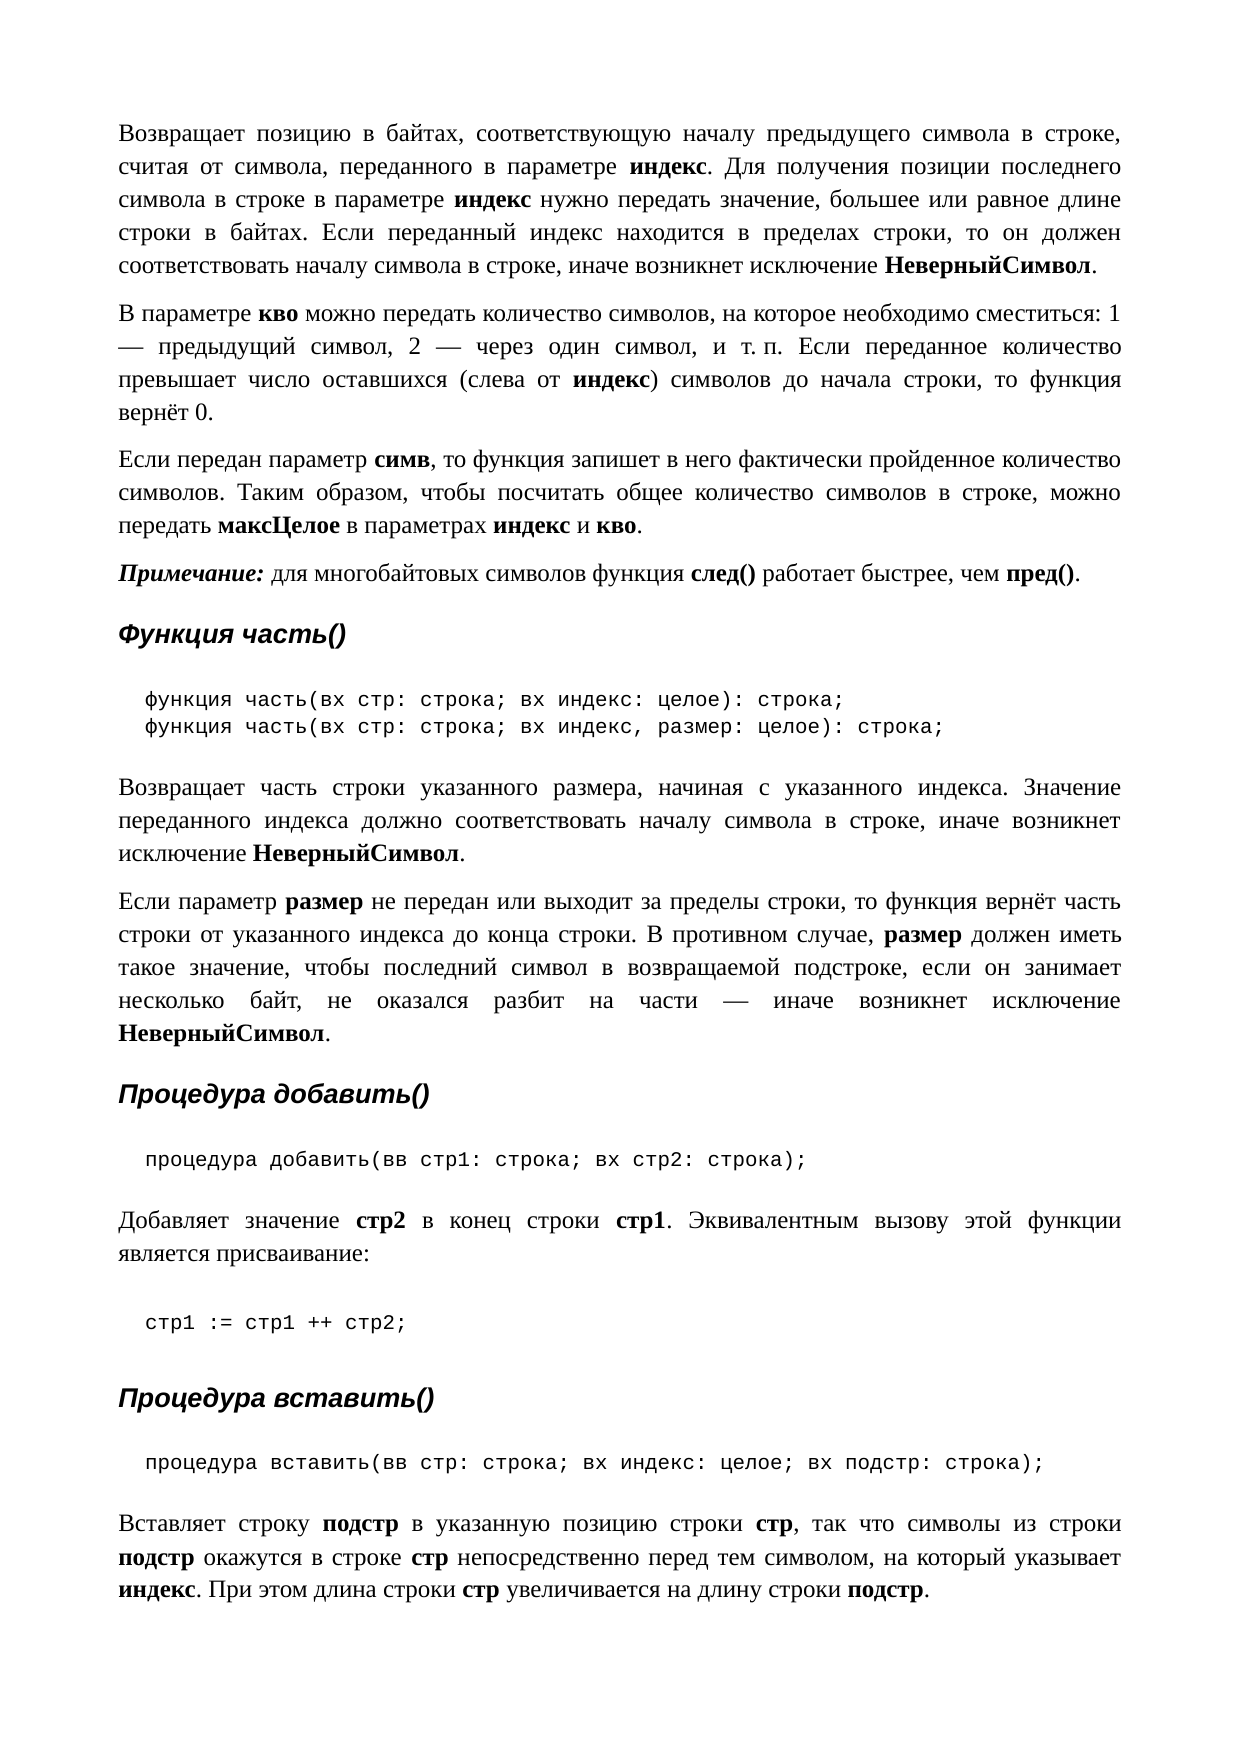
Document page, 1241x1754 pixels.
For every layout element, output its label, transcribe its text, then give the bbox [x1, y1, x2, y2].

text В параметре кво можно передать количество символов, на которое необходимо сместиться: 1 — предыдущий символ, 2 — через один символ, и т. п. Если переданное количество превышает число оставшихся (слева от индекс) символов до начала строки, то функция вернёт 0. [118, 298, 1122, 426]
text Вставляет строку подстр в указанную позицию строки стр, так что символы из строки подстр окажутся в строке стр непосредственно перед тем символом, на который указывает индекс. При этом длина строки стр увеличивается на длину строки подстр. [118, 1508, 1122, 1603]
subtitle Функция часть() [118, 618, 1122, 649]
text Добавляет значение стр2 в конец строки стр1. Эквивалентным вызову этой функции является присваивание: [118, 1205, 1122, 1267]
text Примечание: для многобайтовых символов функция след() работает быстрее, чем пред(). [118, 558, 1122, 587]
subtitle Процедура вставить() [118, 1382, 1122, 1413]
text Если передан параметр симв, то функция запишет в него фактически пройденное количество символов. Таким образом, чтобы посчитать общее количество символов в строке, можно передать максЦелое в параметрах индекс и кво. [118, 444, 1122, 539]
text процедура вставить(вв стр: строка; вх индекс: целое; вх подстр: строка); [136, 1443, 1104, 1484]
text процедура добавить(вв стр1: строка; вх стр2: строка); [136, 1140, 1104, 1181]
text стр1 := стр1 ++ стр2; [136, 1303, 1104, 1345]
text Если параметр размер не передан или выходит за пределы строки, то функция вернёт часть строки от указанного индекса до конца строки. В противном случае, размер должен иметь такое значение, чтобы последний символ в возвращаемой подстроке, если он занимает несколько байт, не оказался разбит на части — иначе возникнет исключение НеверныйСимвол. [118, 886, 1122, 1047]
text Возвращает позицию в байтах, соответствующую началу предыдущего символа в строке, считая от символа, переданного в параметре индекс. Для получения позиции последнего символа в строке в параметре индекс нужно передать значение, большее или равное длине строки в байтах. Если переданный индекс находится в пределах строки, то он должен соответствовать началу символа в строке, иначе возникнет исключение НеверныйСимвол. [118, 118, 1122, 279]
text функция часть(вх стр: строка; вх индекс, размер: целое): строка; [136, 707, 1104, 748]
text функция часть(вх стр: строка; вх индекс: целое): строка; [136, 680, 1104, 707]
subtitle Процедура добавить() [118, 1078, 1122, 1109]
text Возвращает часть строки указанного размера, начиная с указанного индекса. Значение переданного индекса должно соответствовать началу символа в строке, иначе возникнет исключение НеверныйСимвол. [118, 772, 1122, 867]
